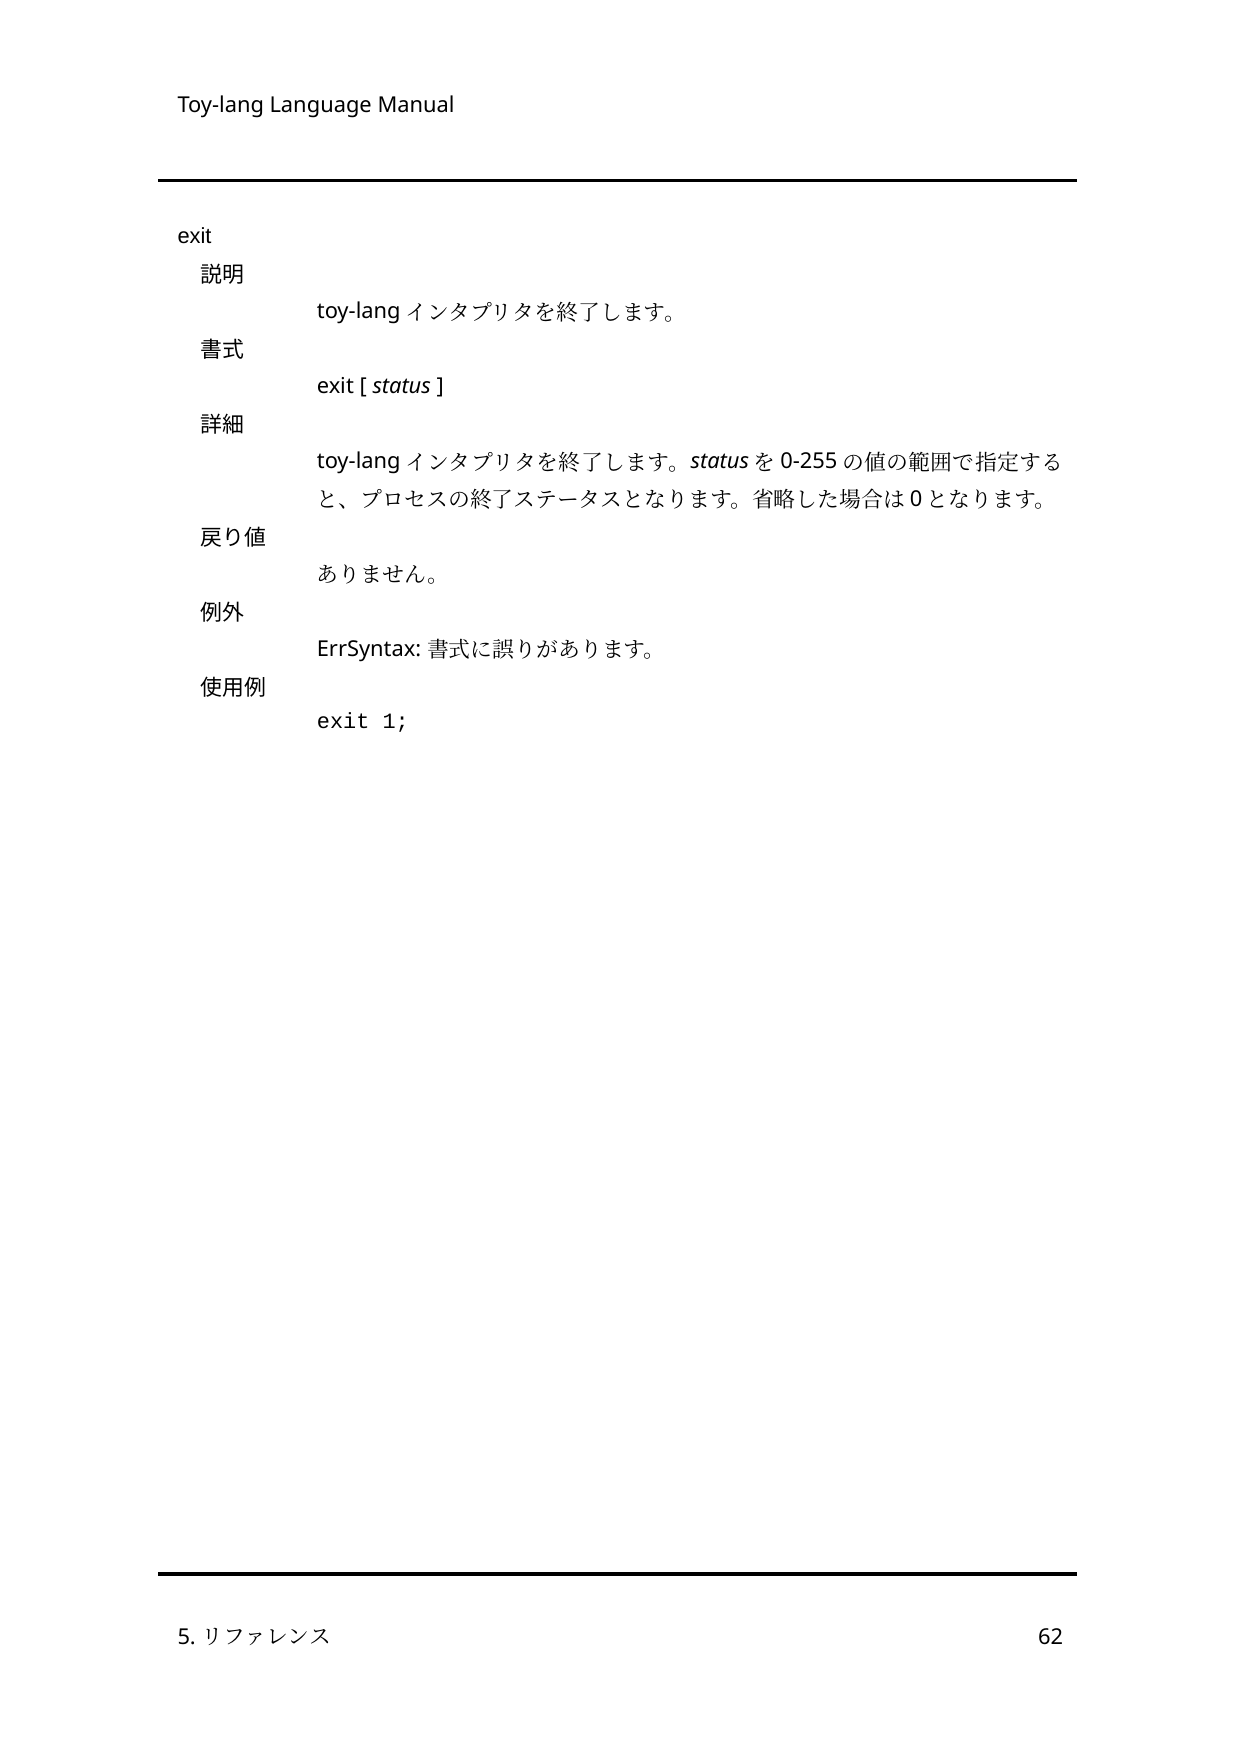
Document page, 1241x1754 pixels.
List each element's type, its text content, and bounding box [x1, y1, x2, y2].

table_cell 詳細 [200, 404, 317, 517]
table_cell ErrSyntax: 書式に誤りがあります。 [317, 592, 1063, 667]
table_cell toy-langインタプリタを終了します。statusを0-255の値の範囲で指定すると、プロセスの終了ステータスとなります。省略した場合は0となります。 [317, 404, 1063, 517]
subtitle exit [177, 217, 1063, 254]
table_cell 例外 [200, 592, 317, 667]
table_cell 戻り値 [200, 517, 317, 592]
table_header 説明 [200, 254, 317, 329]
table_cell exit [ status ] [317, 329, 1063, 404]
table_cell 使用例 [200, 667, 317, 742]
table_cell ありません。 [317, 517, 1063, 592]
table_header toy-langインタプリタを終了します。 [317, 254, 1063, 329]
table_cell exit 1; [317, 667, 1063, 742]
table_cell 書式 [200, 329, 317, 404]
